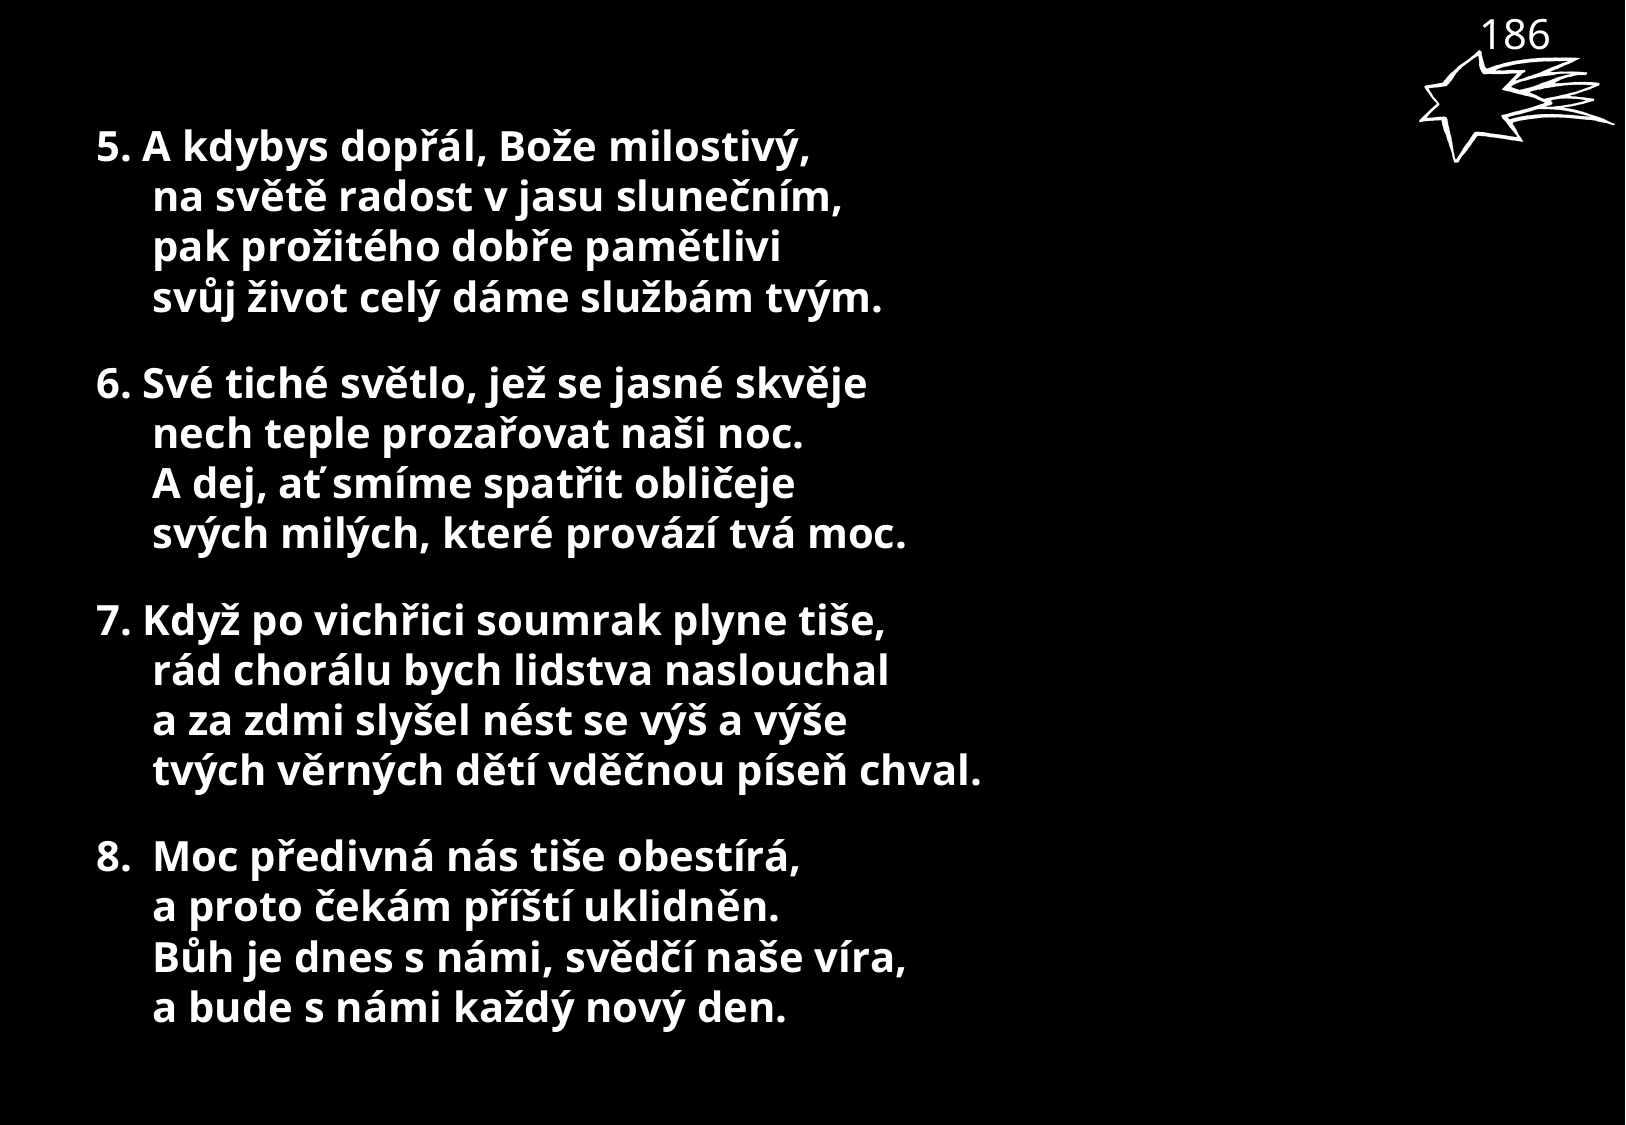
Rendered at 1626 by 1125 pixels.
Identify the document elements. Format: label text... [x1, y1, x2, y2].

list 5. A kdybys dopřál, Bože milostivý, na světě radost v jasu slunečním, pak prožitého dobře pamětlivi svůj život celý dáme službám tvým. 6. Své tiché světlo, jež se jasné skvěje nech teple prozařovat naši noc. A dej, ať smíme spatřit obličeje svých milých, které provází tvá moc. 7. Když po vichřici soumrak plyne tiše, rád chorálu bych lidstva naslouchal a za zdmi slyšel nést se výš a výše tvých věrných dětí vděčnou píseň chval. 8. Moc předivná nás tiše obestírá, a proto čekám příští uklidněn. Bůh je dnes s námi, svědčí naše víra, a bude s námi každý nový den. [81, 112, 1544, 1101]
text_box 186 [1405, 0, 1626, 66]
